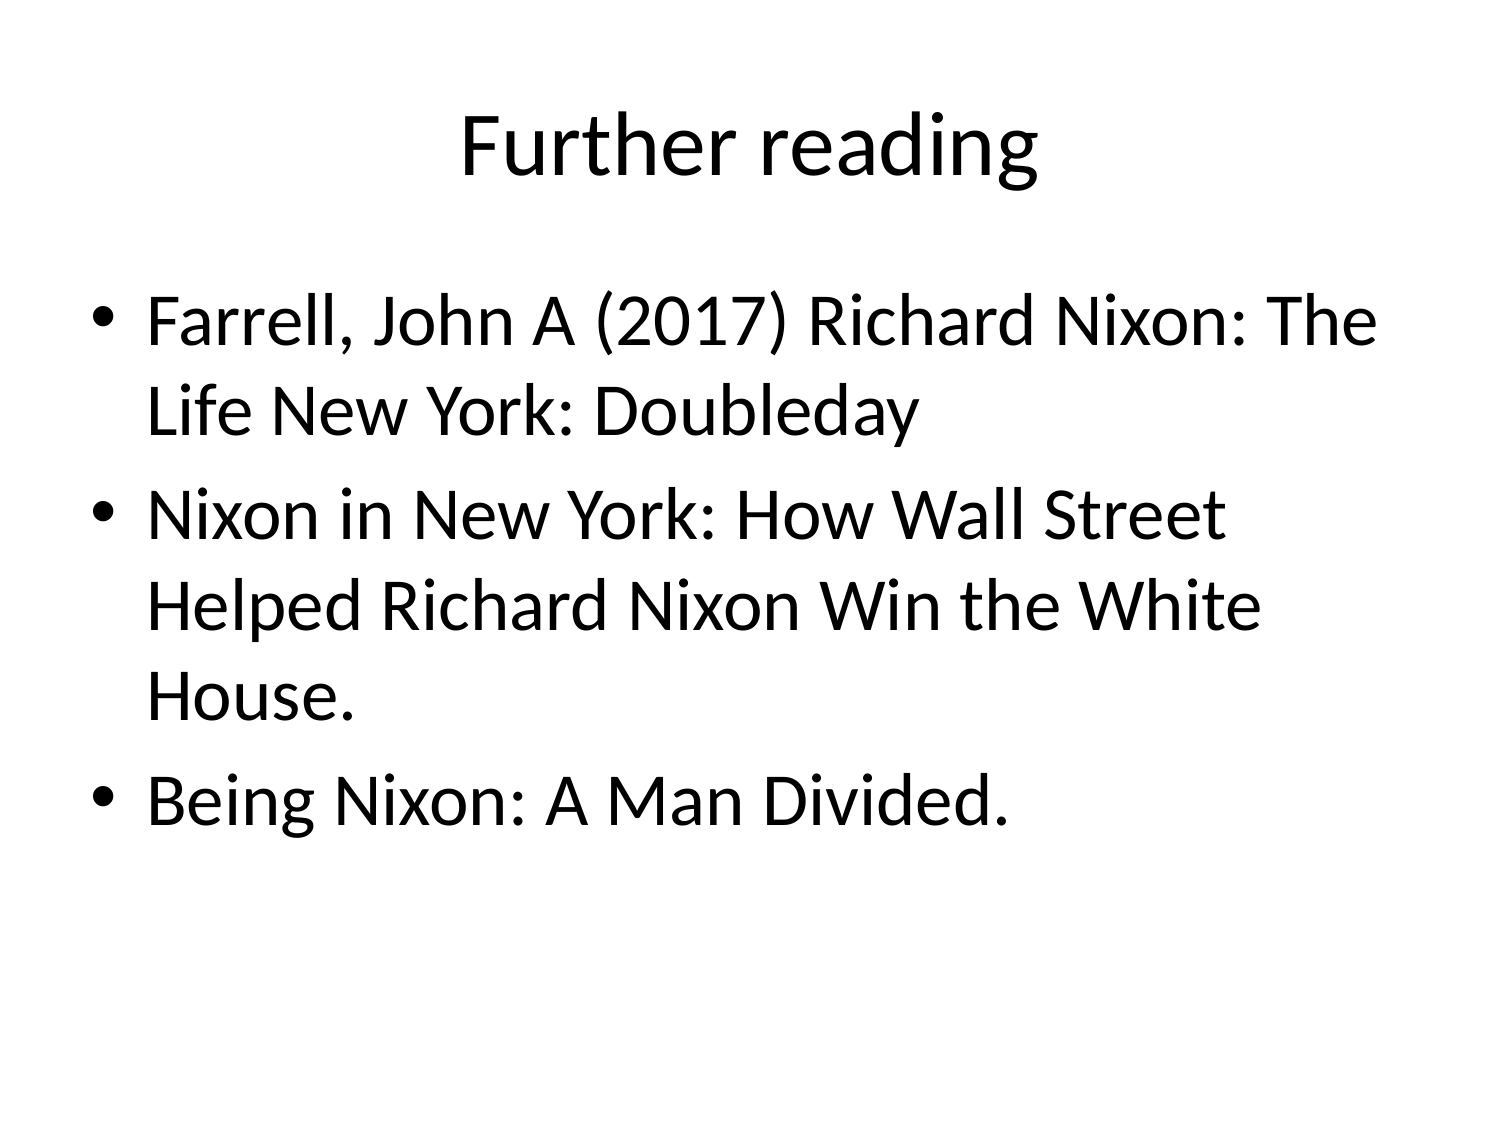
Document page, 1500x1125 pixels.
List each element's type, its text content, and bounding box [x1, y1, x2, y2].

title Further reading [75, 45, 1425, 233]
list Farrell, John A (2017) Richard Nixon: The Life New York: Doubleday Nixon in New York: How Wall Street Helped Richard Nixon Win the White House. Being Nixon: A Man Divided. [75, 262, 1425, 1005]
